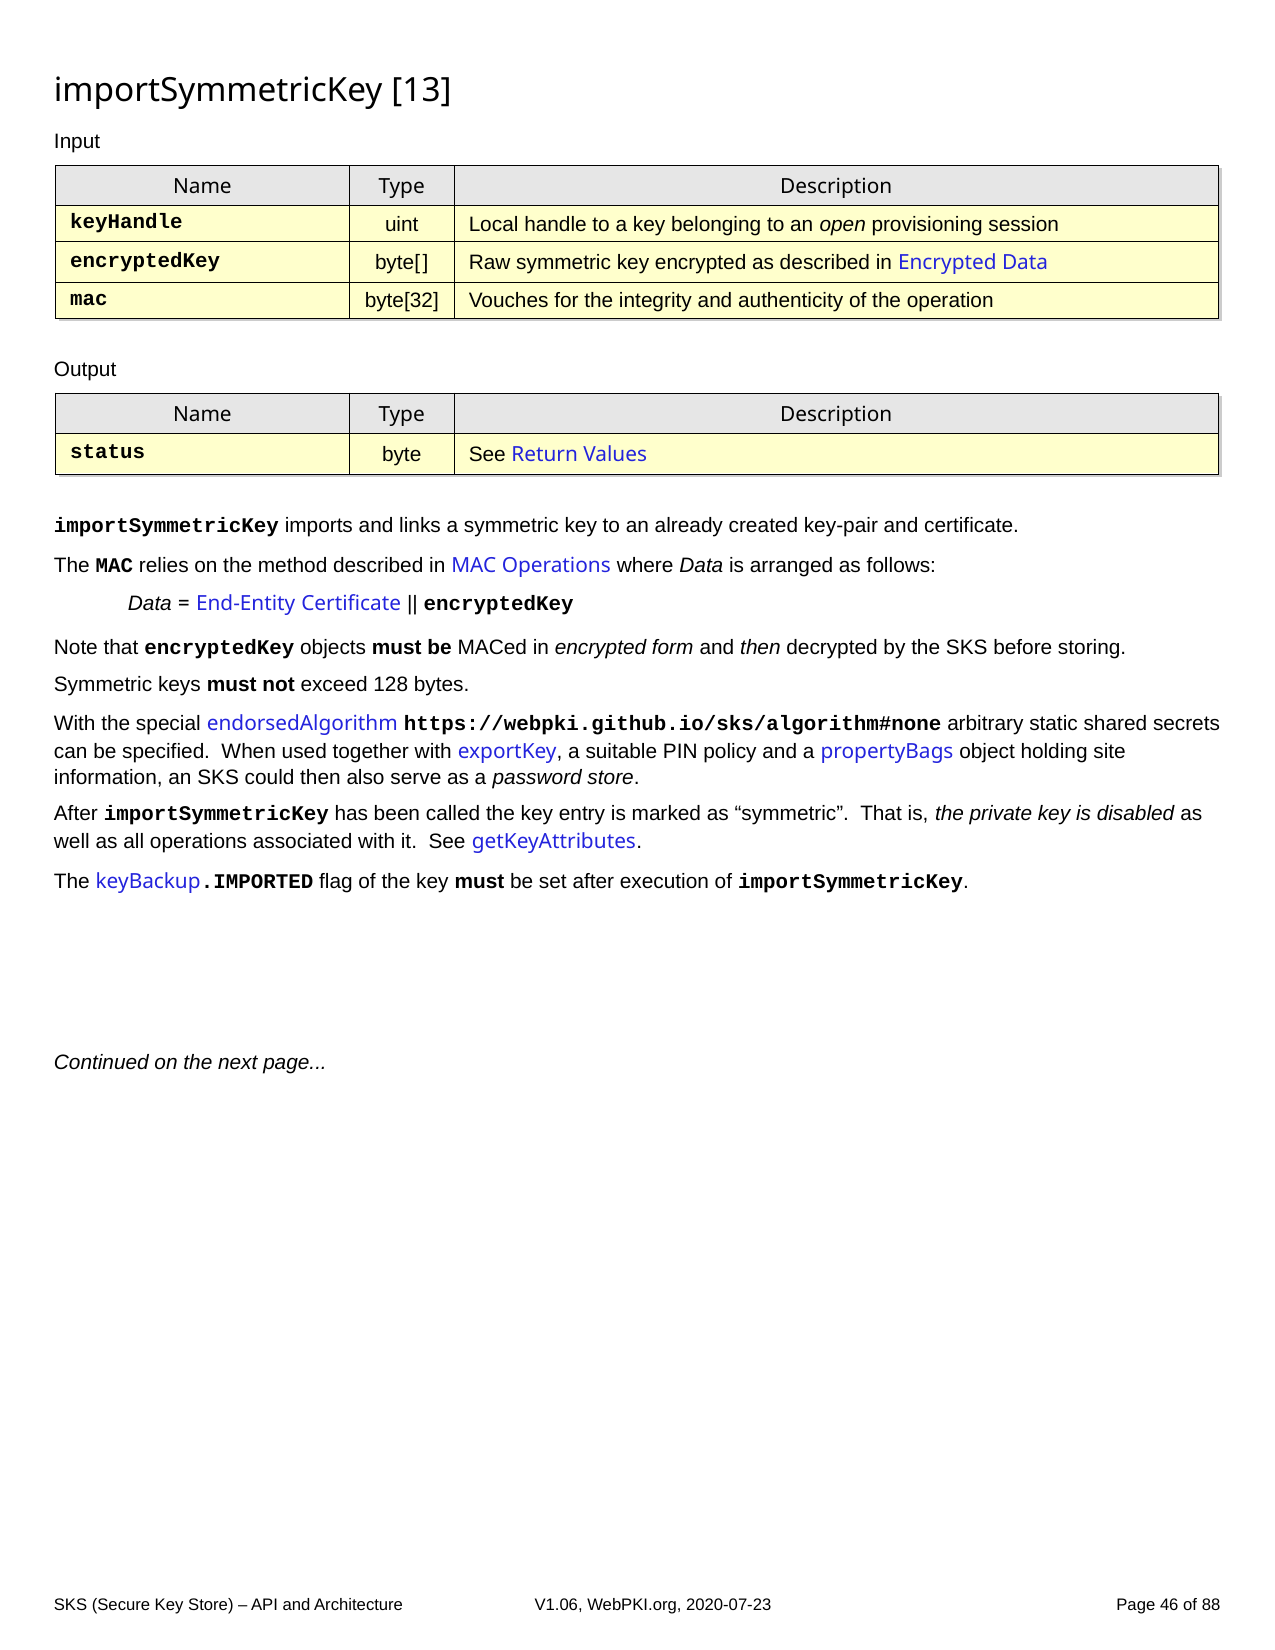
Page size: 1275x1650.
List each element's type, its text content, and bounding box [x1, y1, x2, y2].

text Note that encryptedKey objects must be MACed in encrypted form and then decrypted by the SKS before storing. [54, 634, 1221, 660]
table_header Type [350, 166, 454, 205]
table_cell Vouches for the integrity and authenticity of the operation [455, 283, 1218, 318]
subtitle importSymmetricKey [13] [54, 66, 1221, 111]
text After importSymmetricKey has been called the key entry is marked as “symmetric”. That is, the private key is disabled as well as all operations associated with it. See getKeyAttributes. [54, 801, 1221, 855]
table_cell byte⁮[32] [350, 283, 454, 318]
table_header Name [56, 394, 349, 433]
table_header Name [56, 166, 349, 205]
table_cell uint [350, 206, 454, 241]
table_cell encryptedKey [56, 242, 349, 282]
text Input [54, 129, 1221, 153]
table_cell keyHandle [56, 206, 349, 241]
table_cell Raw symmetric key encrypted as described in Encrypted Data [455, 242, 1218, 282]
table_cell mac [56, 283, 349, 318]
text Output [54, 357, 1221, 381]
table_cell byte⁮[ ] [350, 242, 454, 282]
table_header Description [455, 166, 1218, 205]
text Data = End-Entity Certificate || encryptedKey [54, 588, 1221, 617]
table_cell status [56, 434, 349, 473]
text With the special endorsedAlgorithm https://webpki.github.io/sks/algorithm#none arbitrary static shared secrets can be specified. When used together with exportKey, a suitable PIN policy and a propertyBags object holding site information, an SKS could then also serve as a password store. [54, 708, 1221, 789]
text The keyBackup.IMPORTED flag of the key must be set after execution of importSymmetricKey. [54, 867, 1221, 895]
table_cell See Return Values [455, 434, 1218, 473]
text The MAC relies on the method described in MAC Operations where Data is arranged as follows: [54, 551, 1221, 579]
table_cell Local handle to a key belonging to an open provisioning session [455, 206, 1218, 241]
text Symmetric keys must not exceed 128 bytes. [54, 672, 1221, 696]
text importSymmetricKey imports and links a symmetric key to an already created key-pair and certificate. [54, 513, 1221, 539]
table_header Type [350, 394, 454, 433]
text Continued on the next page... [54, 1050, 1221, 1074]
table_cell byte [350, 434, 454, 473]
table_header Description [455, 394, 1218, 433]
